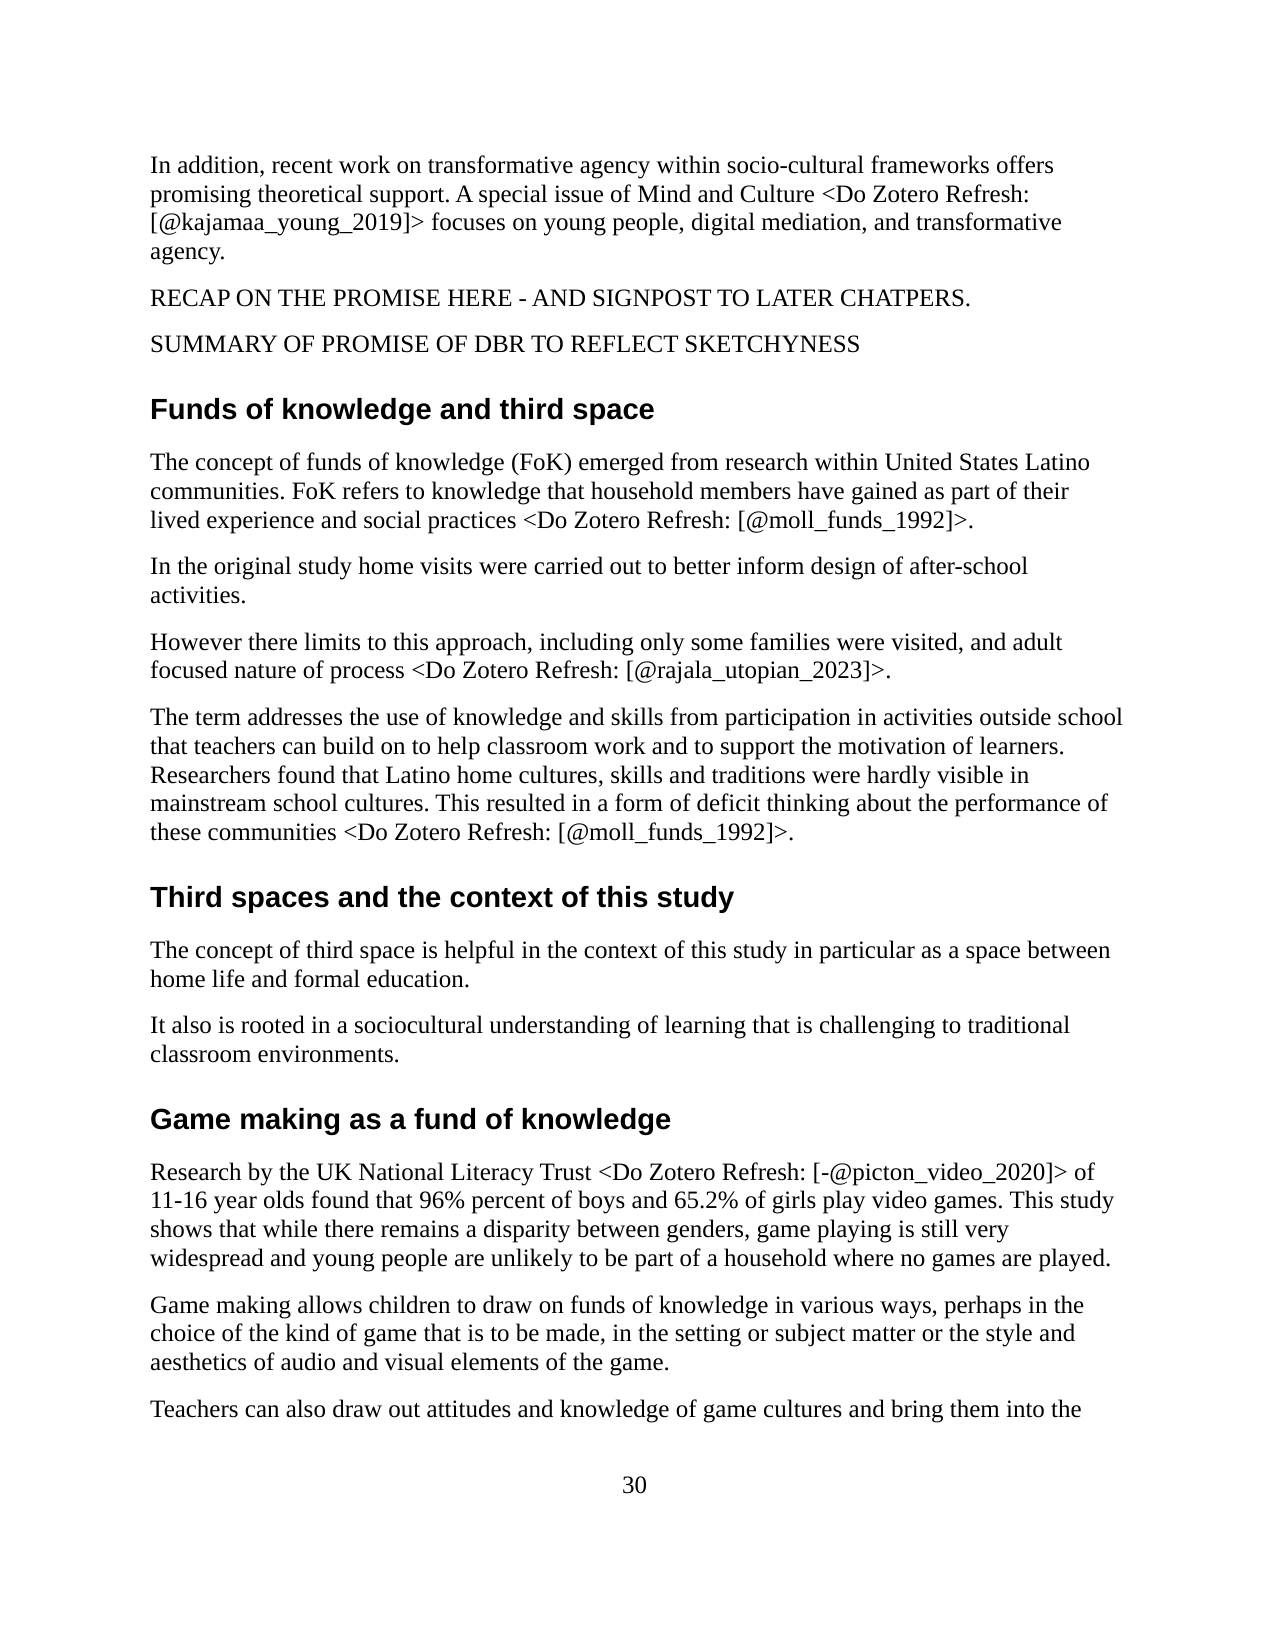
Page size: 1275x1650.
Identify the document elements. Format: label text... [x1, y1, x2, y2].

text Research by the UK National Literacy Trust <Do Zotero Refresh: [-@picton_video_2020]> of 11-16 year olds found that 96% percent of boys and 65.2% of girls play video games. This study shows that while there remains a disparity between genders, game playing is still very widespread and young people are unlikely to be part of a household where no games are played. [150, 1157, 1125, 1272]
text The concept of funds of knowledge (FoK) emerged from research within United States Latino communities. FoK refers to knowledge that household members have gained as part of their lived experience and social practices <Do Zotero Refresh: [@moll_funds_1992]>. [150, 447, 1125, 533]
text The term addresses the use of knowledge and skills from participation in activities outside school that teachers can build on to help classroom work and to support the motivation of learners. Researchers found that Latino home cultures, skills and traditions were hardly visible in mainstream school cultures. This resulted in a form of deficit thinking about the performance of these communities <Do Zotero Refresh: [@moll_funds_1992]>. [150, 702, 1125, 846]
text In addition, recent work on transformative agency within socio-cultural frameworks offers promising theoretical support. A special issue of Mind and Culture <Do Zotero Refresh: [@kajamaa_young_2019]> focuses on young people, digital mediation, and transformative agency. [150, 150, 1125, 265]
text The concept of third space is helpful in the context of this study in particular as a space between home life and formal education. [150, 935, 1125, 992]
subtitle Third spaces and the context of this study [150, 880, 1125, 913]
text Game making allows children to draw on funds of knowledge in various ways, perhaps in the choice of the kind of game that is to be made, in the setting or subject matter or the style and aesthetics of audio and visual elements of the game. [150, 1290, 1125, 1376]
subtitle Funds of knowledge and third space [150, 392, 1125, 426]
text Teachers can also draw out attitudes and knowledge of game cultures and bring them into the [150, 1394, 1125, 1423]
text RECAP ON THE PROMISE HERE - AND SIGNPOST TO LATER CHATPERS. [150, 283, 1125, 312]
text In the original study home visits were carried out to better inform design of after-school activities. [150, 551, 1125, 609]
text However there limits to this approach, including only some families were visited, and adult focused nature of process <Do Zotero Refresh: [@rajala_utopian_2023]>. [150, 627, 1125, 684]
text SUMMARY OF PROMISE OF DBR TO REFLECT SKETCHYNESS [150, 329, 1125, 358]
text It also is rooted in a sociocultural understanding of learning that is challenging to traditional classroom environments. [150, 1010, 1125, 1068]
subtitle Game making as a fund of knowledge [150, 1102, 1125, 1135]
